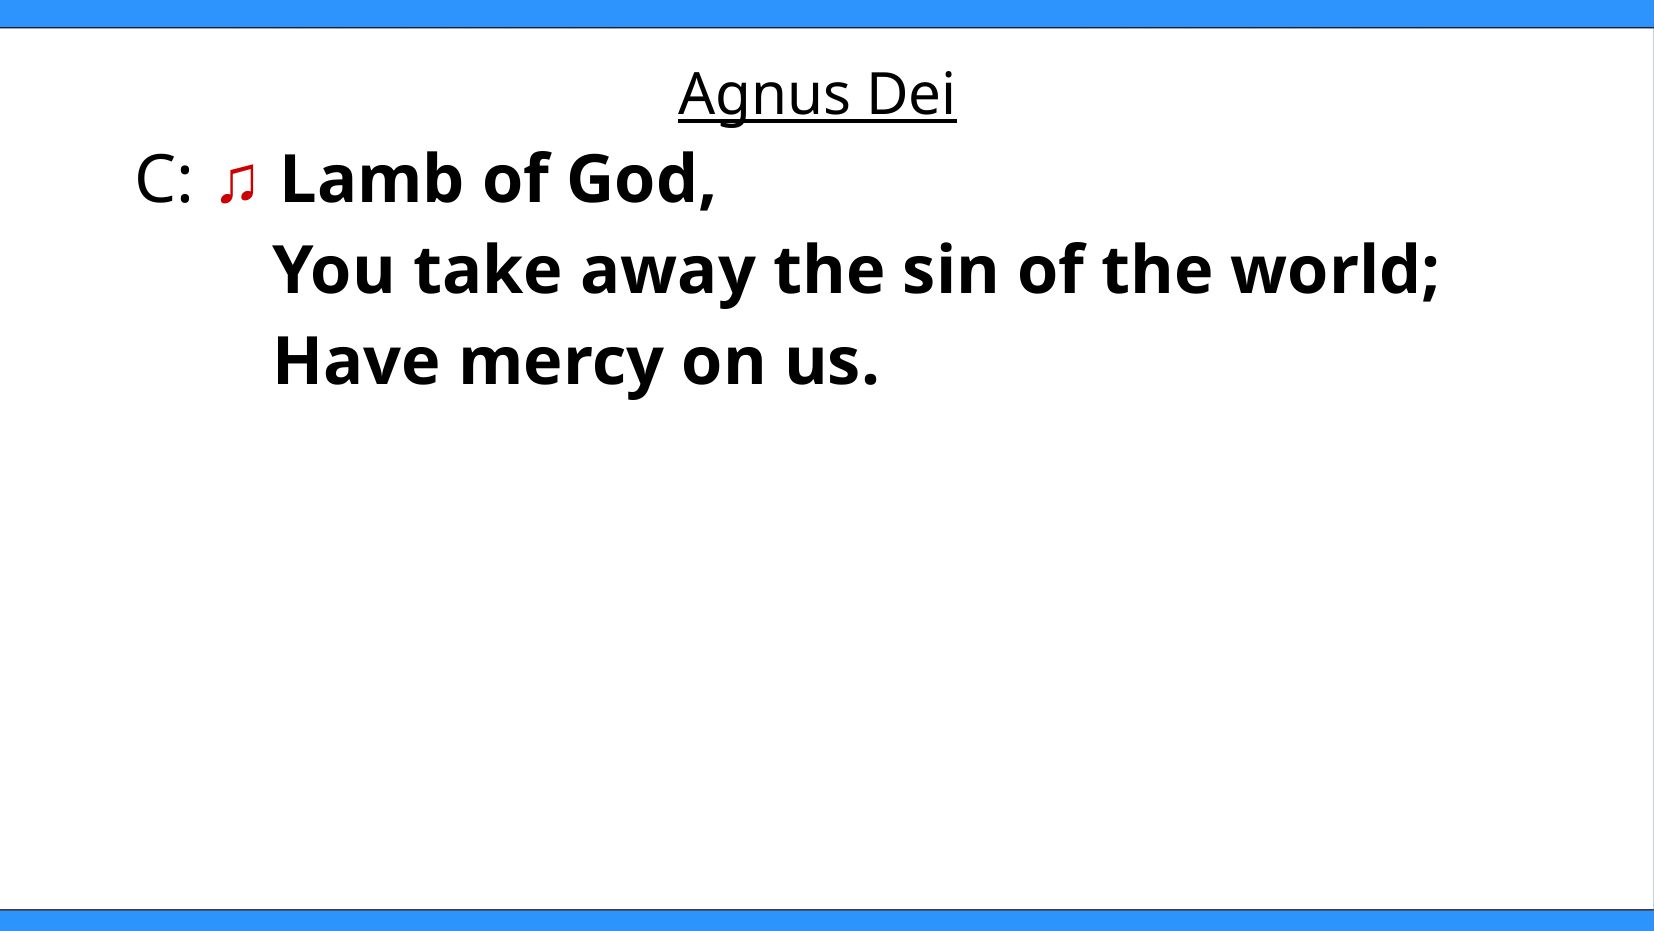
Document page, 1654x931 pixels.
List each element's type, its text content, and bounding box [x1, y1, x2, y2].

text_box Agnus Dei C: ♫ Lamb of God, You take away the sin of the world; Have mercy on us. [120, 45, 1516, 404]
picture [0, 0, 1654, 931]
